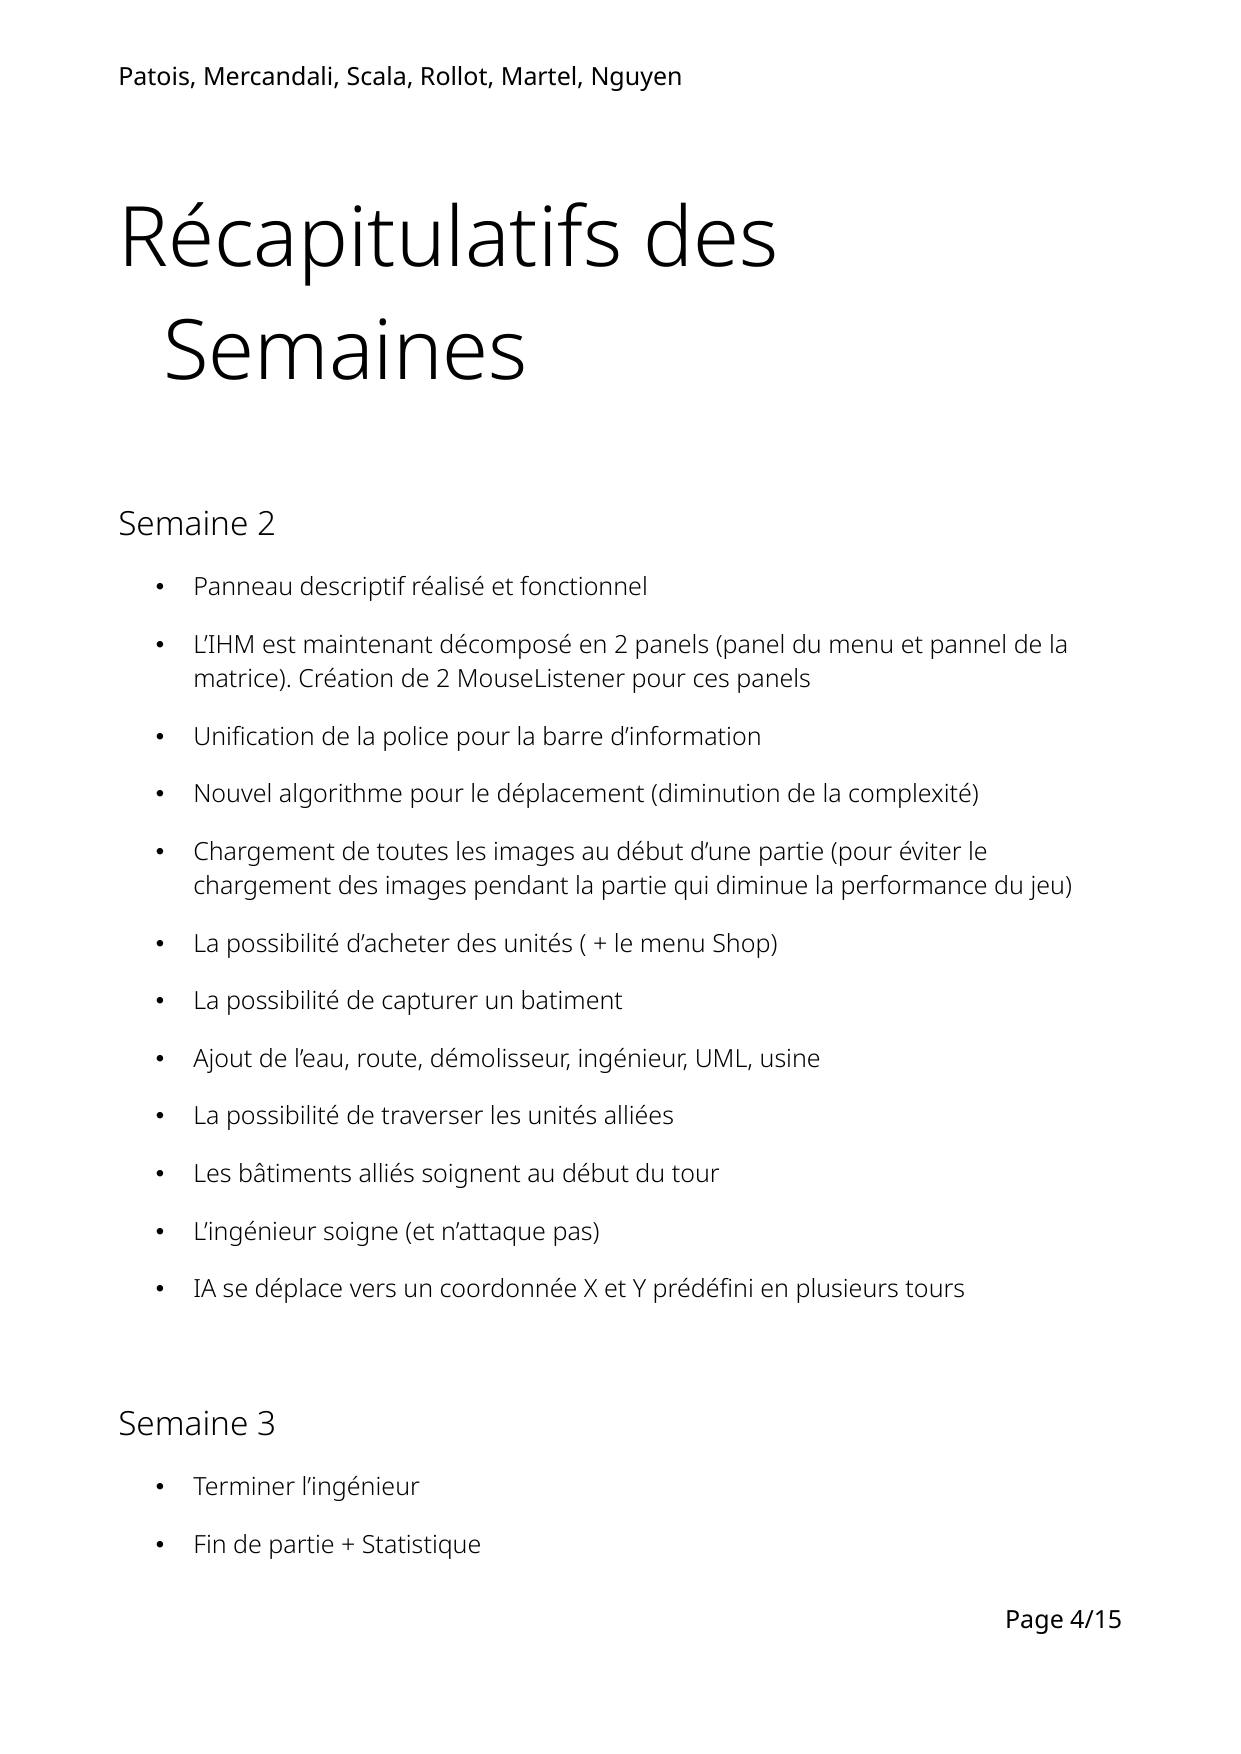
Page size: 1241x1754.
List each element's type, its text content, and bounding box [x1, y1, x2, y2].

list Fin de partie + Statistique [156, 1527, 1122, 1561]
list Terminer l’ingénieur [156, 1469, 1122, 1503]
list Nouvel algorithme pour le déplacement (diminution de la complexité) [156, 776, 1122, 810]
subtitle Semaine 3 [118, 1399, 1122, 1445]
list Les bâtiments alliés soignent au début du tour [156, 1156, 1122, 1190]
list L’ingénieur soigne (et n’attaque pas) [156, 1213, 1122, 1247]
list Unification de la police pour la barre d’information [156, 718, 1122, 752]
list IA se déplace vers un coordonnée X et Y prédéfini en plusieurs tours [156, 1271, 1122, 1305]
list Chargement de toutes les images au début d’une partie (pour éviter le chargement des images pendant la partie qui diminue la performance du jeu) [156, 833, 1122, 902]
subtitle Récapitulatifs des Semaines [118, 177, 1122, 404]
list La possibilité de traverser les unités alliées [156, 1098, 1122, 1132]
list L’IHM est maintenant décomposé en 2 panels (panel du menu et pannel de la matrice). Création de 2 MouseListener pour ces panels [156, 627, 1122, 695]
list La possibilité de capturer un batiment [156, 983, 1122, 1017]
subtitle Semaine 2 [118, 499, 1122, 545]
list Panneau descriptif réalisé et fonctionnel [156, 569, 1122, 603]
list La possibilité d’acheter des unités ( + le menu Shop) [156, 925, 1122, 959]
list Ajout de l’eau, route, démolisseur, ingénieur, UML, usine [156, 1040, 1122, 1074]
